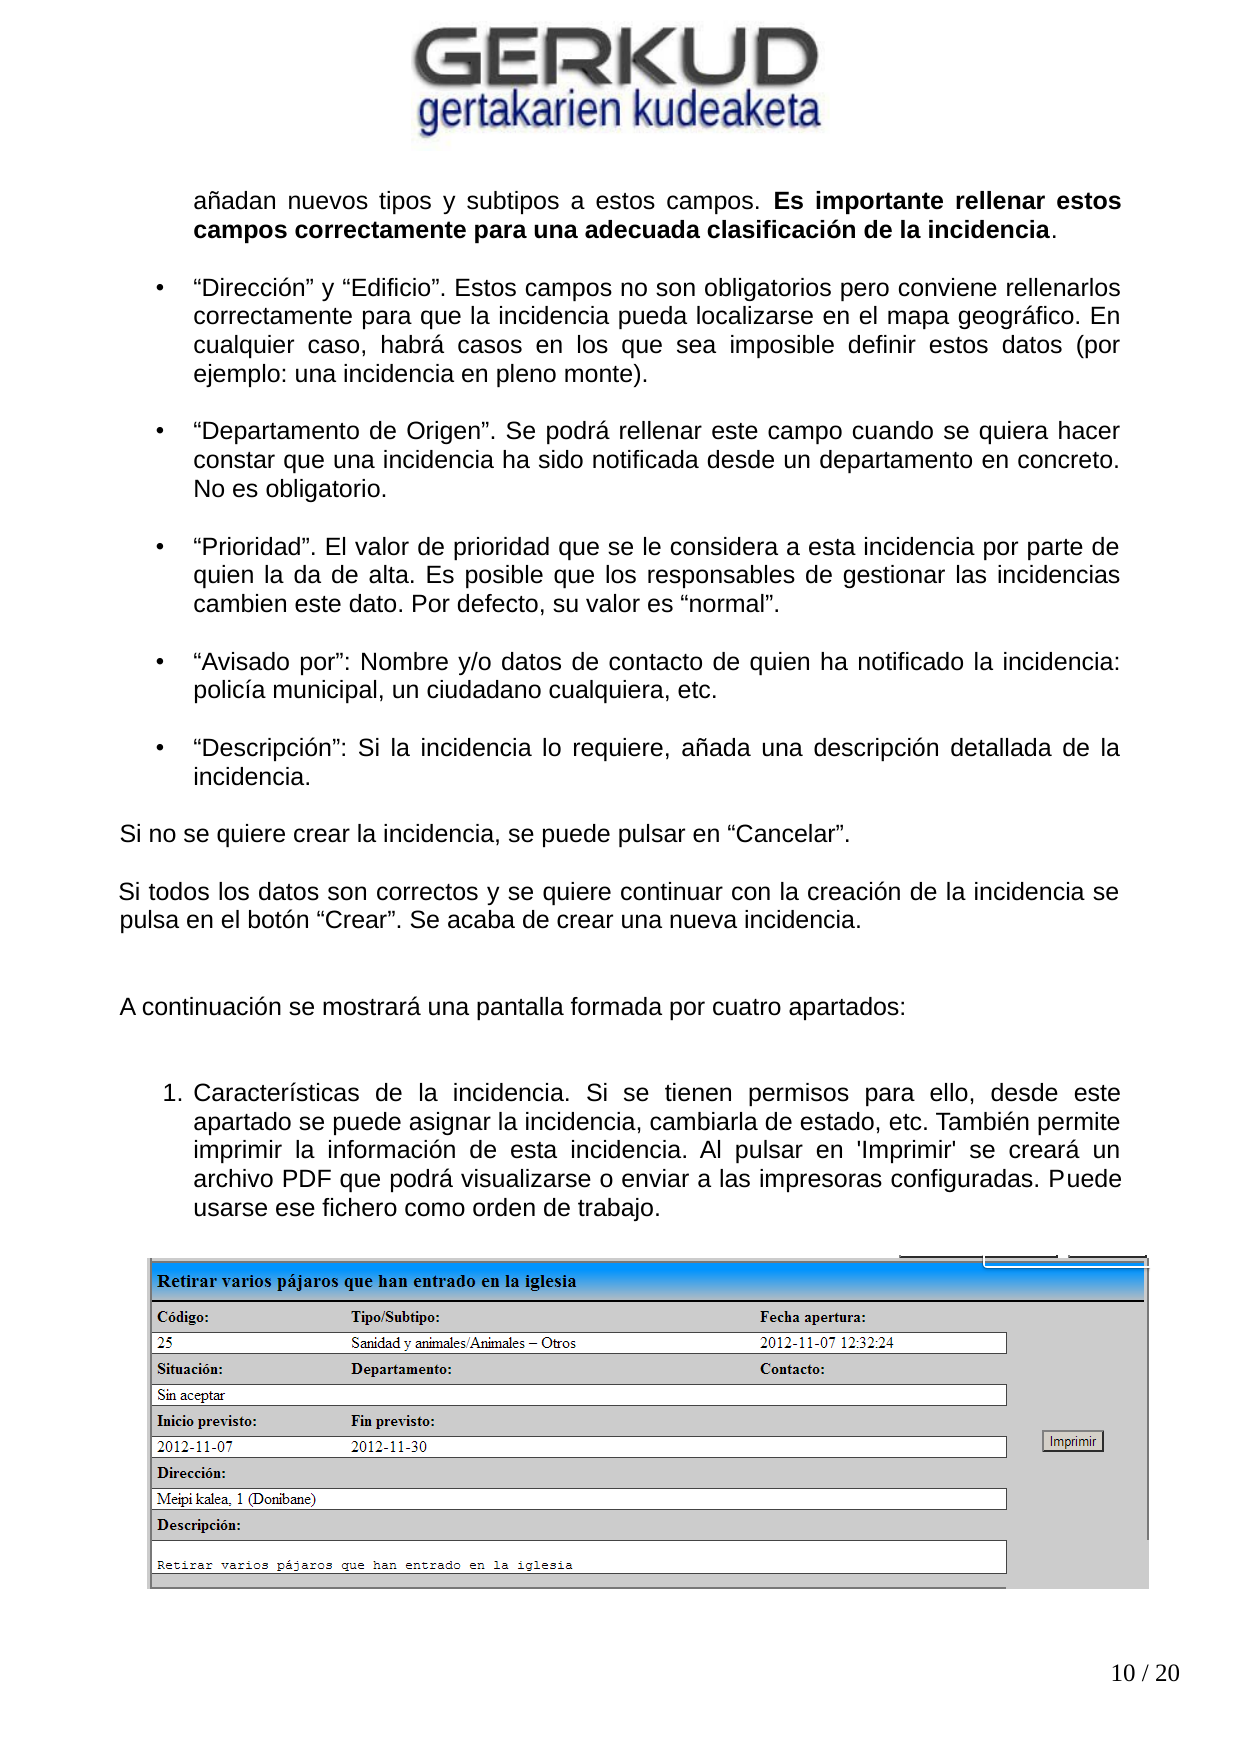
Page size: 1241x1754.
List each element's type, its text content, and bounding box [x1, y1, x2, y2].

list Si no se quiere crear la incidencia, se puede pulsar en “Cancelar”. [118, 819, 1122, 848]
list Características de la incidencia. Si se tienen permisos para ello, desde este apartado se puede asignar la incidencia, cambiarla de estado, etc. También permite imprimir la información de esta incidencia. Al pulsar en 'Imprimir' se creará un archivo PDF que podrá visualizarse o enviar a las impresoras configuradas. Puede usarse ese fichero como orden de trabajo. [156, 1078, 1122, 1222]
list “Dirección” y “Edificio”. Estos campos no son obligatorios pero conviene rellenarlos correctamente para que la incidencia pueda localizarse en el mapa geográfico. En cualquier caso, habrá casos en los que sea imposible definir estos datos (por ejemplo: una incidencia en pleno monte). [156, 272, 1122, 388]
picture [410, 11, 830, 151]
list “Avisado por”: Nombre y/o datos de contacto de quien ha notificado la incidencia: policía municipal, un ciudadano cualquiera, etc. [156, 647, 1122, 704]
list A continuación se mostrará una pantalla formada por cuatro apartados: [118, 992, 1122, 1021]
picture [146, 1255, 1151, 1593]
list “Departamento de Origen”. Se podrá rellenar este campo cuando se quiera hacer constar que una incidencia ha sido notificada desde un departamento en concreto. No es obligatorio. [156, 416, 1122, 503]
list añadan nuevos tipos y subtipos a estos campos. Es importante rellenar estos campos correctamente para una adecuada clasificación de la incidencia. [156, 186, 1122, 244]
list “Prioridad”. El valor de prioridad que se le considera a esta incidencia por parte de quien la da de alta. Es posible que los responsables de gestionar las incidencias cambien este dato. Por defecto, su valor es “normal”. [156, 531, 1122, 618]
text Si todos los datos son correctos y se quiere continuar con la creación de la incidencia se pulsa en el botón “Crear”. Se acaba de crear una nueva incidencia. [118, 877, 1122, 934]
list “Descripción”: Si la incidencia lo requiere, añada una descripción detallada de la incidencia. [156, 733, 1122, 791]
